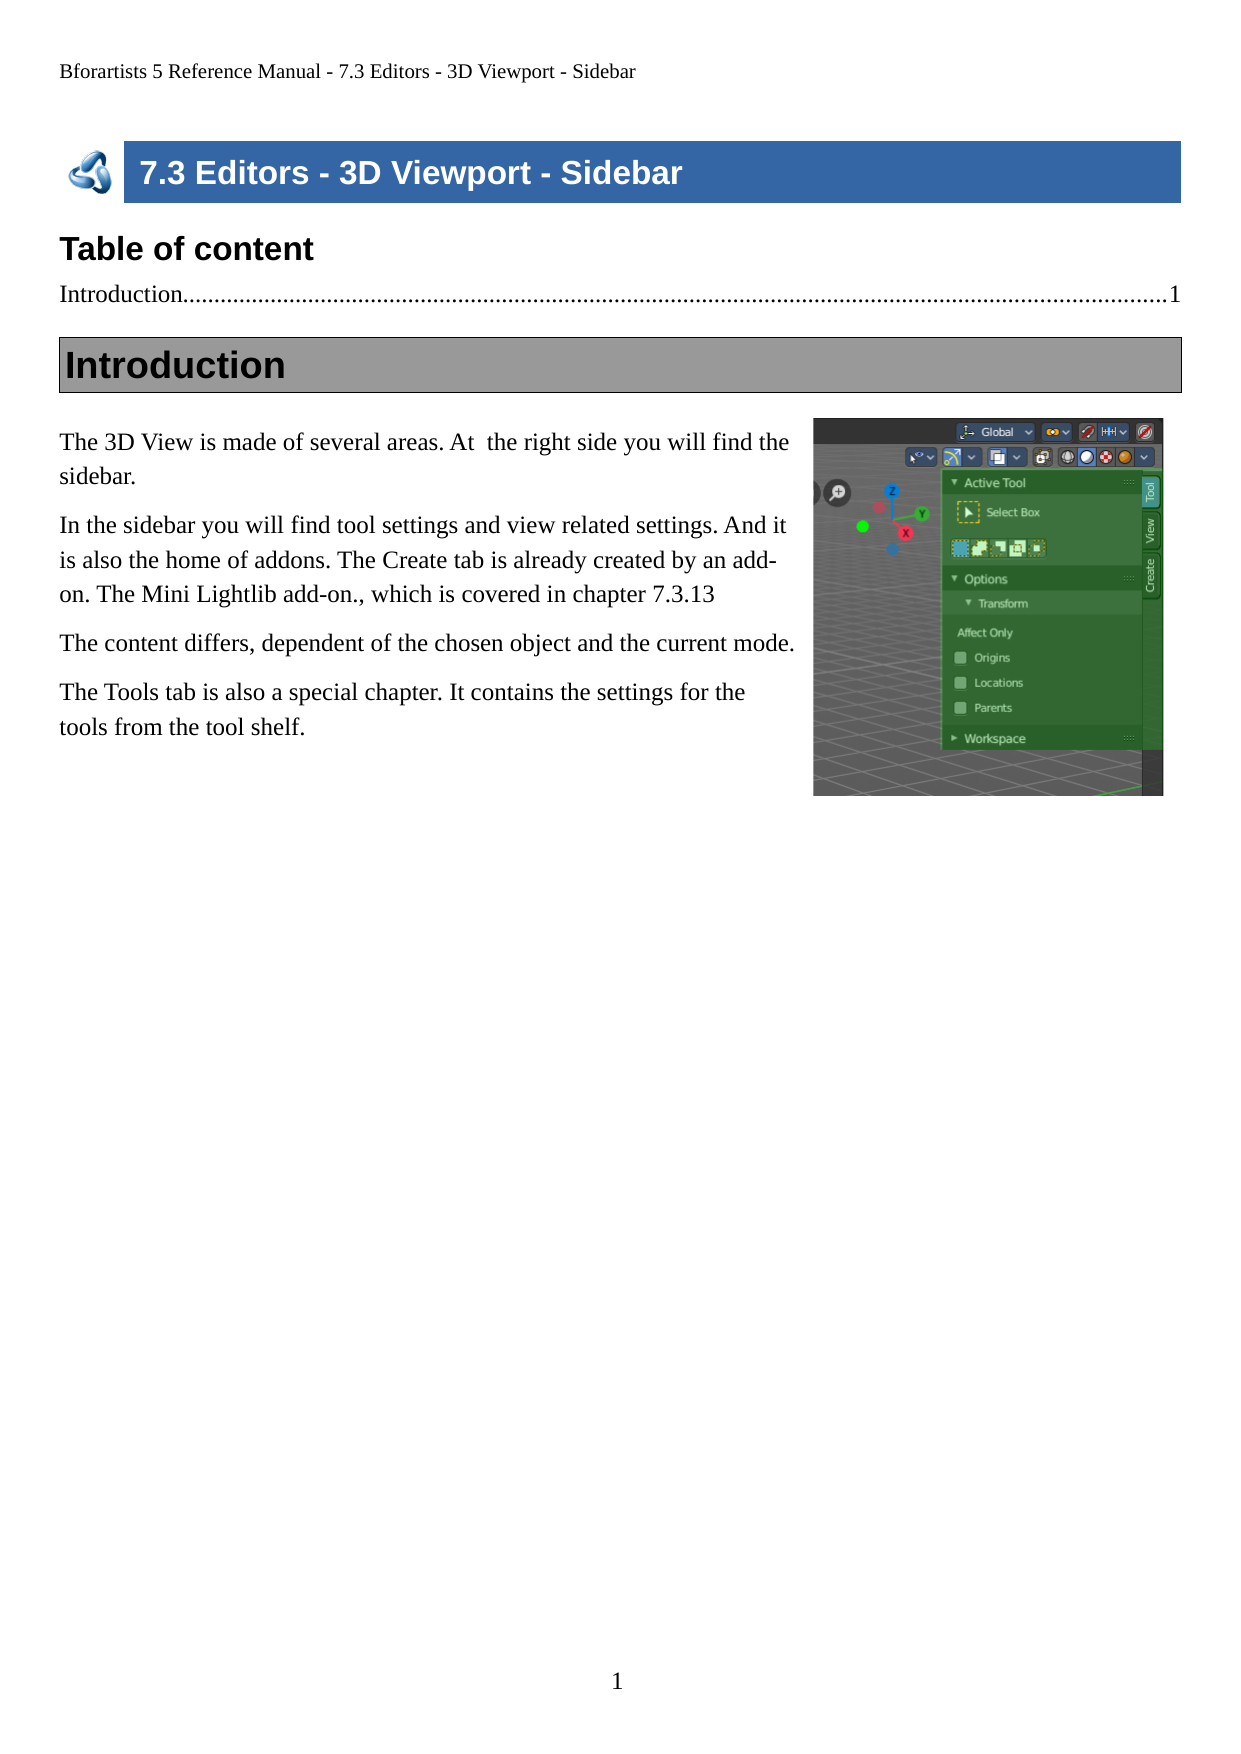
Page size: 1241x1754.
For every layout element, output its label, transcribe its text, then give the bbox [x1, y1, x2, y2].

text The 3D View is made of several areas. At the right side you will find the sidebar. [59, 427, 813, 490]
table_header 7.3 Editors - 3D Viewport - Sidebar [124, 141, 1181, 203]
picture [813, 418, 1164, 796]
text The content differs, dependent of the chosen object and the current mode. [59, 628, 813, 657]
subtitle Table of content [59, 228, 1181, 267]
text Introduction 1 [59, 279, 1181, 308]
text The Tools tab is also a special chapter. It contains the settings for the tools from the tool shelf. [59, 677, 813, 741]
table_header [59, 141, 124, 203]
picture [65, 147, 114, 197]
table_header Introduction [60, 338, 1181, 392]
text In the sidebar you will find tool settings and view related settings. And it is also the home of addons. The Create tab is already created by an add-on. The Mini Lightlib add-on., which is covered in chapter 7.3.13 [59, 510, 813, 608]
